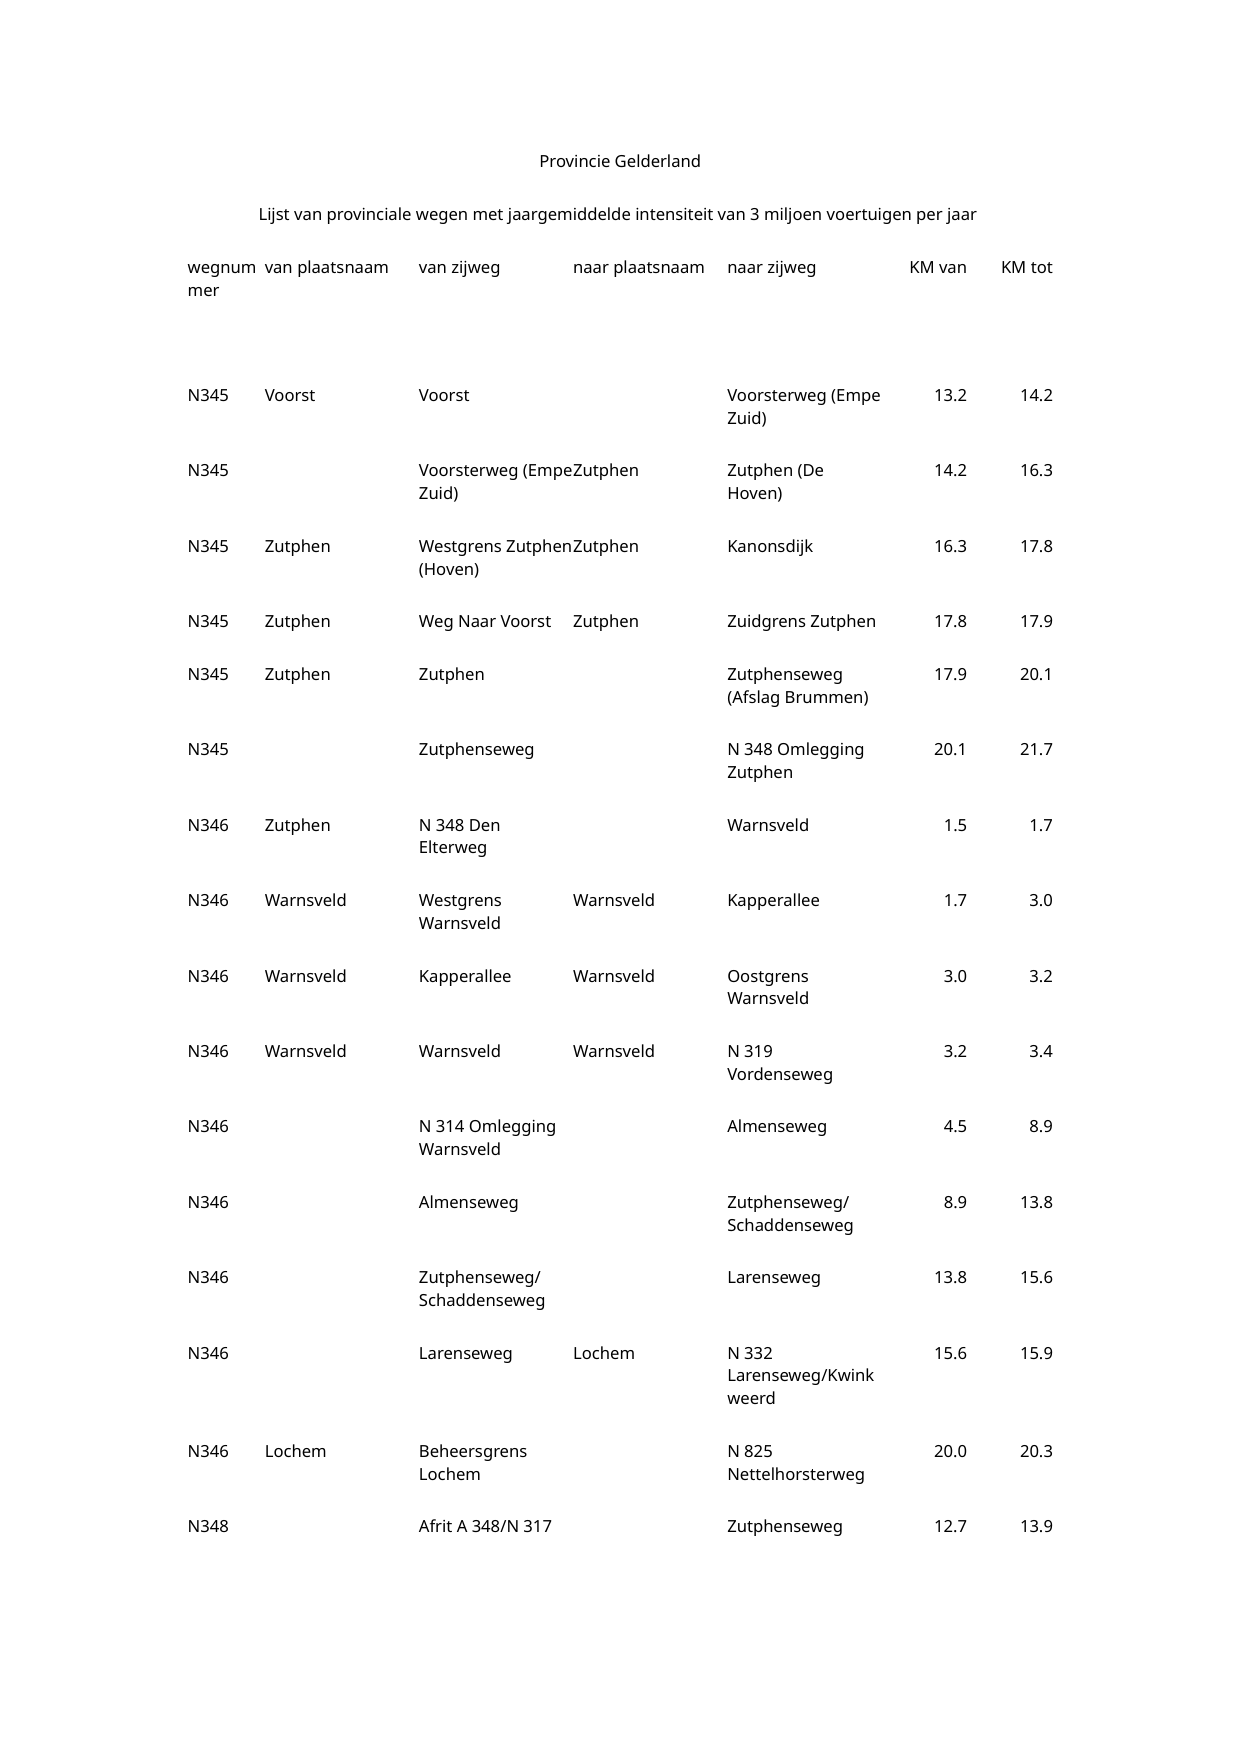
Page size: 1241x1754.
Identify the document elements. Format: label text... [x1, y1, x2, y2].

table_cell [727, 331, 881, 383]
table_cell N346 [188, 889, 264, 964]
table_cell 15.6 [881, 1341, 967, 1439]
table_cell [265, 1515, 419, 1573]
table_cell Weg Naar Voorst [419, 610, 573, 662]
table_cell N 825 Nettelhorsterweg [727, 1439, 881, 1515]
table_cell 17.9 [881, 663, 967, 738]
table_cell [419, 331, 573, 383]
table_cell Beheersgrens Lochem [419, 1439, 573, 1515]
table_cell 17.9 [967, 610, 1053, 662]
table_cell Afrit A 348/N 317 [419, 1515, 573, 1573]
table_cell N 348 Den Elterweg [419, 813, 573, 889]
table_cell 16.3 [881, 534, 967, 610]
table_cell [265, 1341, 419, 1439]
table_cell 14.2 [881, 459, 967, 534]
table_cell Zutphenseweg/Schaddenseweg [727, 1190, 881, 1266]
table_cell 1.7 [967, 813, 1053, 889]
table_cell N346 [188, 1190, 264, 1266]
table_cell N346 [188, 1341, 264, 1439]
table_cell Warnsveld [727, 813, 881, 889]
table_cell N346 [188, 1266, 264, 1341]
table_cell 14.2 [967, 384, 1053, 459]
table_cell 3.2 [967, 964, 1053, 1039]
table_cell 20.1 [967, 663, 1053, 738]
table_cell [573, 1266, 727, 1341]
table_cell 3.0 [967, 889, 1053, 964]
table_cell Kapperallee [727, 889, 881, 964]
table_cell N348 [188, 1515, 264, 1573]
table_cell N 319 Vordenseweg [727, 1040, 881, 1115]
table_cell 4.5 [881, 1115, 967, 1190]
table_cell [265, 1115, 419, 1190]
table_cell Lochem [265, 1439, 419, 1515]
table_cell 17.8 [967, 534, 1053, 610]
table_cell 12.7 [881, 1515, 967, 1573]
table_cell N345 [188, 610, 264, 662]
table_cell [265, 331, 419, 383]
table_cell Kanonsdijk [727, 534, 881, 610]
table_header Provincie Gelderland [188, 150, 1053, 203]
table_cell [265, 459, 419, 534]
table_cell N345 [188, 384, 264, 459]
table_cell 3.4 [967, 1040, 1053, 1115]
table_cell N346 [188, 964, 264, 1039]
table_cell [265, 1190, 419, 1266]
table_cell 13.2 [881, 384, 967, 459]
table_cell van plaatsnaam [265, 255, 419, 331]
table_cell van zijweg [419, 255, 573, 331]
table_cell Zuidgrens Zutphen [727, 610, 881, 662]
table_cell Voorsterweg (Empe Zuid) [727, 384, 881, 459]
table_cell Zutphenseweg/Schaddenseweg [419, 1266, 573, 1341]
table_cell Zutphenseweg [727, 1515, 881, 1573]
table_cell Zutphenseweg [419, 738, 573, 813]
table_cell [573, 1190, 727, 1266]
table_cell N345 [188, 459, 264, 534]
table_cell Zutphen [265, 534, 419, 610]
table_cell Almenseweg [419, 1190, 573, 1266]
table_cell [881, 331, 967, 383]
table_cell Zutphen (De Hoven) [727, 459, 881, 534]
table_cell Zutphen [419, 663, 573, 738]
table_cell 3.0 [881, 964, 967, 1039]
table_cell Warnsveld [419, 1040, 573, 1115]
table_cell Lijst van provinciale wegen met jaargemiddelde intensiteit van 3 miljoen voertuigen per jaar [188, 203, 1053, 255]
table_cell Zutphen [265, 813, 419, 889]
table_cell 21.7 [967, 738, 1053, 813]
table_cell Zutphen [265, 663, 419, 738]
table_cell [573, 1515, 727, 1573]
table_cell [967, 331, 1053, 383]
table_cell Zutphen [265, 610, 419, 662]
table_cell Warnsveld [573, 1040, 727, 1115]
table_cell N 348 Omlegging Zutphen [727, 738, 881, 813]
table_cell Oostgrens Warnsveld [727, 964, 881, 1039]
table_cell 1.5 [881, 813, 967, 889]
table_cell 13.8 [881, 1266, 967, 1341]
table_cell KM van [881, 255, 967, 331]
table_cell Westgrens Warnsveld [419, 889, 573, 964]
table_cell [188, 331, 264, 383]
table_cell [573, 384, 727, 459]
table_cell Voorsterweg (Empe Zuid) [419, 459, 573, 534]
table_cell Kapperallee [419, 964, 573, 1039]
table_cell N346 [188, 1040, 264, 1115]
table_cell N345 [188, 663, 264, 738]
table_cell N346 [188, 1115, 264, 1190]
table_cell 1.7 [881, 889, 967, 964]
table_cell [573, 331, 727, 383]
table_cell 15.9 [967, 1341, 1053, 1439]
table_cell [573, 1115, 727, 1190]
table_cell Warnsveld [265, 1040, 419, 1115]
table_cell 8.9 [881, 1190, 967, 1266]
table_cell naar plaatsnaam [573, 255, 727, 331]
table_cell 17.8 [881, 610, 967, 662]
table_cell Zutphen [573, 534, 727, 610]
table_cell N345 [188, 738, 264, 813]
table_cell Warnsveld [265, 964, 419, 1039]
table_cell Voorst [265, 384, 419, 459]
table_cell Zutphen [573, 610, 727, 662]
table_cell 16.3 [967, 459, 1053, 534]
table_cell [265, 738, 419, 813]
table_cell 20.0 [881, 1439, 967, 1515]
table_cell [573, 1439, 727, 1515]
table_cell [573, 663, 727, 738]
table_cell N 332 Larenseweg/Kwinkweerd [727, 1341, 881, 1439]
table_cell Zutphenseweg (Afslag Brummen) [727, 663, 881, 738]
table_cell N346 [188, 1439, 264, 1515]
table_cell [573, 738, 727, 813]
table_cell Larenseweg [419, 1341, 573, 1439]
table_cell 20.3 [967, 1439, 1053, 1515]
table_cell Larenseweg [727, 1266, 881, 1341]
table_cell Voorst [419, 384, 573, 459]
table_cell [573, 813, 727, 889]
table_cell N345 [188, 534, 264, 610]
table_cell Warnsveld [265, 889, 419, 964]
table_cell Zutphen [573, 459, 727, 534]
table_cell Almenseweg [727, 1115, 881, 1190]
table_cell N 314 Omlegging Warnsveld [419, 1115, 573, 1190]
table_cell 20.1 [881, 738, 967, 813]
table_cell 13.8 [967, 1190, 1053, 1266]
table_cell 3.2 [881, 1040, 967, 1115]
table_cell wegnummer [188, 255, 264, 331]
table_cell naar zijweg [727, 255, 881, 331]
table_cell Warnsveld [573, 889, 727, 964]
table_cell KM tot [967, 255, 1053, 331]
table_cell 8.9 [967, 1115, 1053, 1190]
table_cell N346 [188, 813, 264, 889]
table_cell Westgrens Zutphen (Hoven) [419, 534, 573, 610]
table_cell [265, 1266, 419, 1341]
table_cell 15.6 [967, 1266, 1053, 1341]
table_cell 13.9 [967, 1515, 1053, 1573]
table_cell Warnsveld [573, 964, 727, 1039]
table_cell Lochem [573, 1341, 727, 1439]
